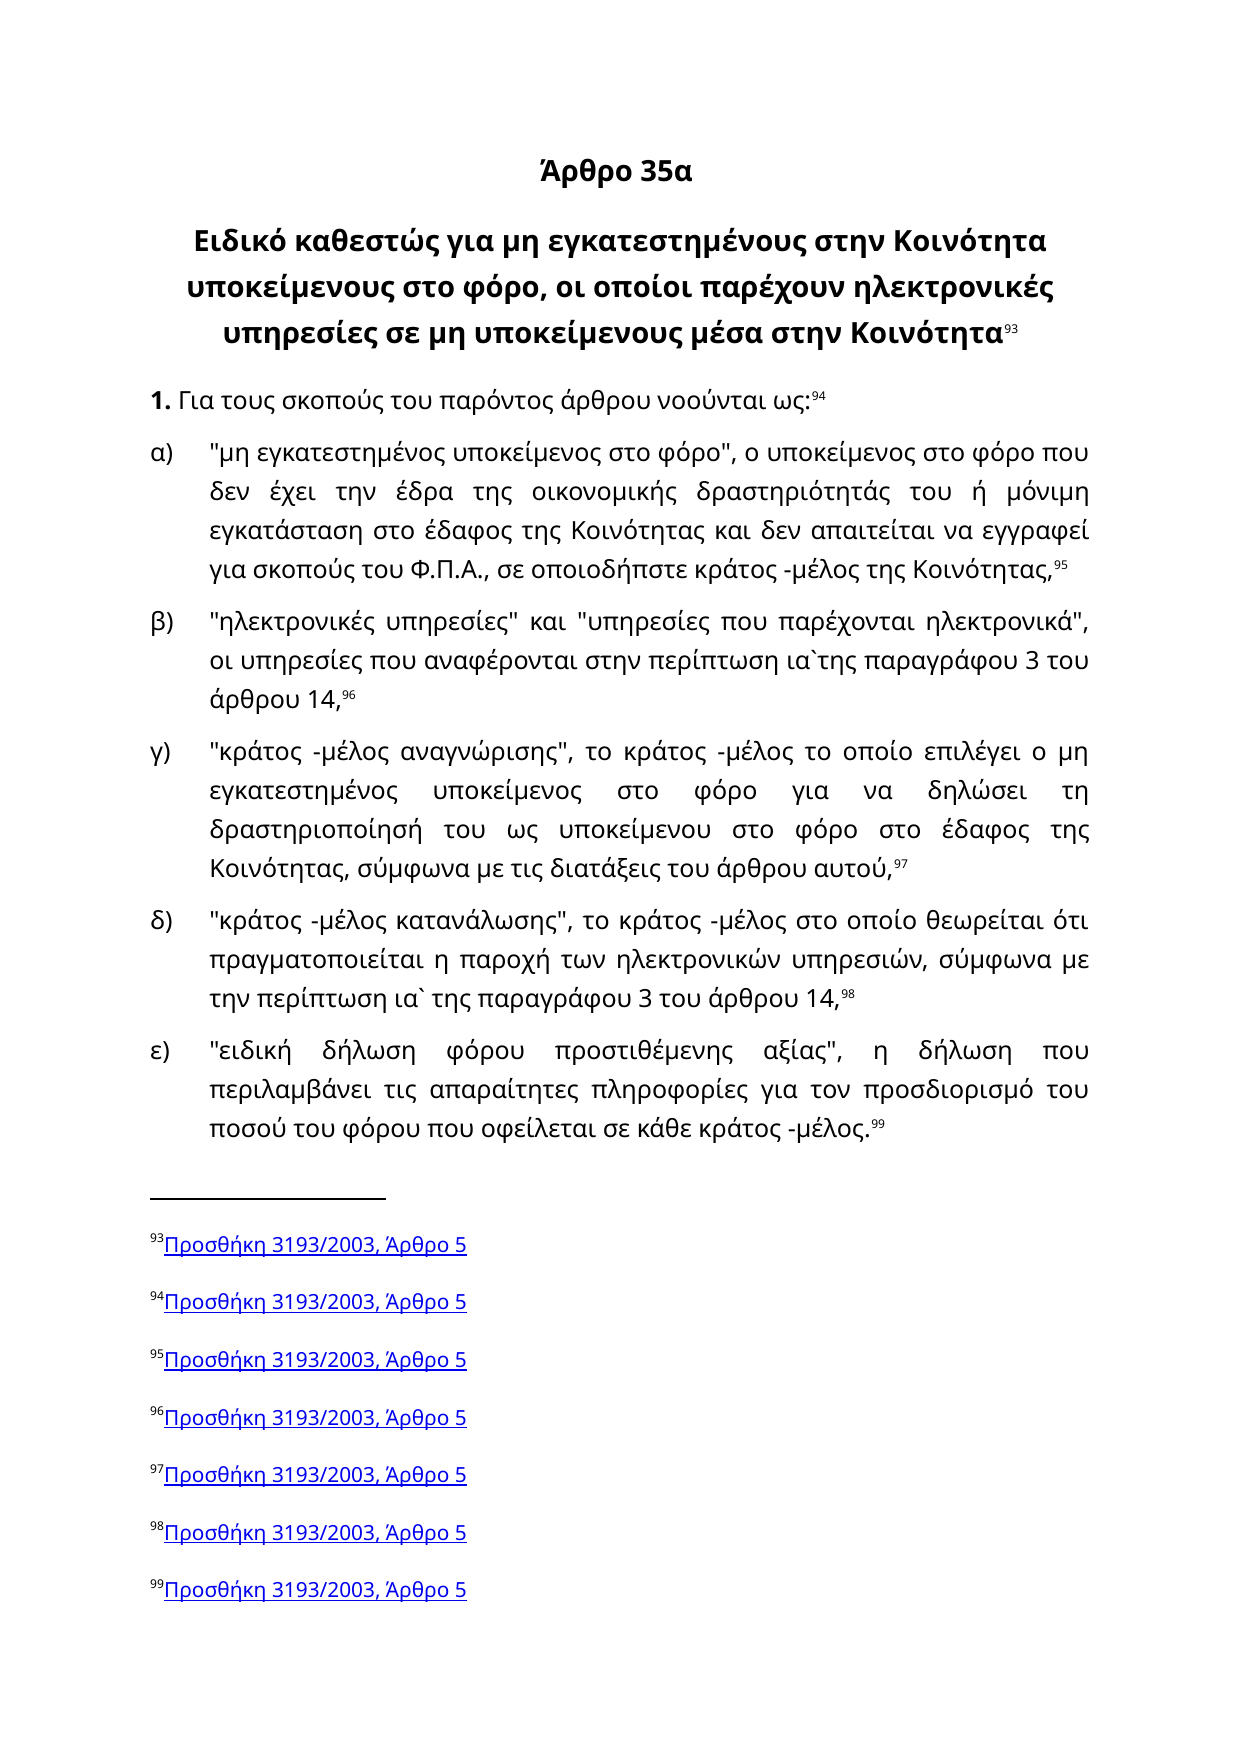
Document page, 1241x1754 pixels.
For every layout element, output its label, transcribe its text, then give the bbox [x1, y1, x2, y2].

subtitle Ειδικό καθεστώς για μη εγκατεστημένους στην Κοινότητα υποκείμενους στο φόρο, οι οποίοι παρέχουν ηλεκτρονικές υπηρεσίες σε μη υποκείμενους μέσα στην Κοινότητα [150, 221, 1090, 352]
list γ) "κράτος -μέλος αναγνώρισης", το κράτος -μέλος το οποίο επιλέγει ο μη εγκατεστημένος υποκείμενος στο φόρο για να δηλώσει τη δραστηριοποίησή του ως υποκείμενου στο φόρο στο έδαφος της Κοινότητας, σύμφωνα με τις διατάξεις του άρθρου αυτού, [150, 733, 1090, 885]
list δ) "κράτος -μέλος κατανάλωσης", το κράτος -μέλος στο οποίο θεωρείται ότι πραγματοποιείται η παροχή των ηλεκτρονικών υπηρεσιών, σύμφωνα με την περίπτωση ια` της παραγράφου 3 του άρθρου 14, [150, 902, 1090, 1015]
list β) "ηλεκτρονικές υπηρεσίες" και "υπηρεσίες που παρέχονται ηλεκτρονικά", οι υπηρεσίες που αναφέρονται στην περίπτωση ια`της παραγράφου 3 του άρθρου 14, [150, 603, 1090, 716]
subtitle Άρθρο 35α [150, 150, 1090, 190]
text Προσθήκη 3193/2003, Άρθρο 5 [150, 1403, 1090, 1431]
list ε) "ειδική δήλωση φόρου προστιθέμενης αξίας", η δήλωση που περιλαμβάνει τις απαραίτητες πληροφορίες για τον προσδιορισμό του ποσού του φόρου που οφείλεται σε κάθε κράτος -μέλος. [150, 1032, 1090, 1145]
text Προσθήκη 3193/2003, Άρθρο 5 [150, 1345, 1090, 1373]
list α) "μη εγκατεστημένος υποκείμενος στο φόρο", ο υποκείμενος στο φόρο που δεν έχει την έδρα της οικονομικής δραστηριότητάς του ή μόνιμη εγκατάσταση στο έδαφος της Κοινότητας και δεν απαιτείται να εγγραφεί για σκοπούς του Φ.Π.Α., σε οποιοδήπστε κράτος -μέλος της Κοινότητας, [150, 434, 1090, 586]
text Προσθήκη 3193/2003, Άρθρο 5 [150, 1460, 1090, 1489]
text Προσθήκη 3193/2003, Άρθρο 5 [150, 1287, 1090, 1316]
text Προσθήκη 3193/2003, Άρθρο 5 [150, 1518, 1090, 1546]
text Προσθήκη 3193/2003, Άρθρο 5 [150, 1576, 1090, 1604]
text Προσθήκη 3193/2003, Άρθρο 5 [150, 1230, 1090, 1258]
text 1. Για τους σκοπούς του παρόντος άρθρου νοούνται ως: [150, 382, 1090, 417]
